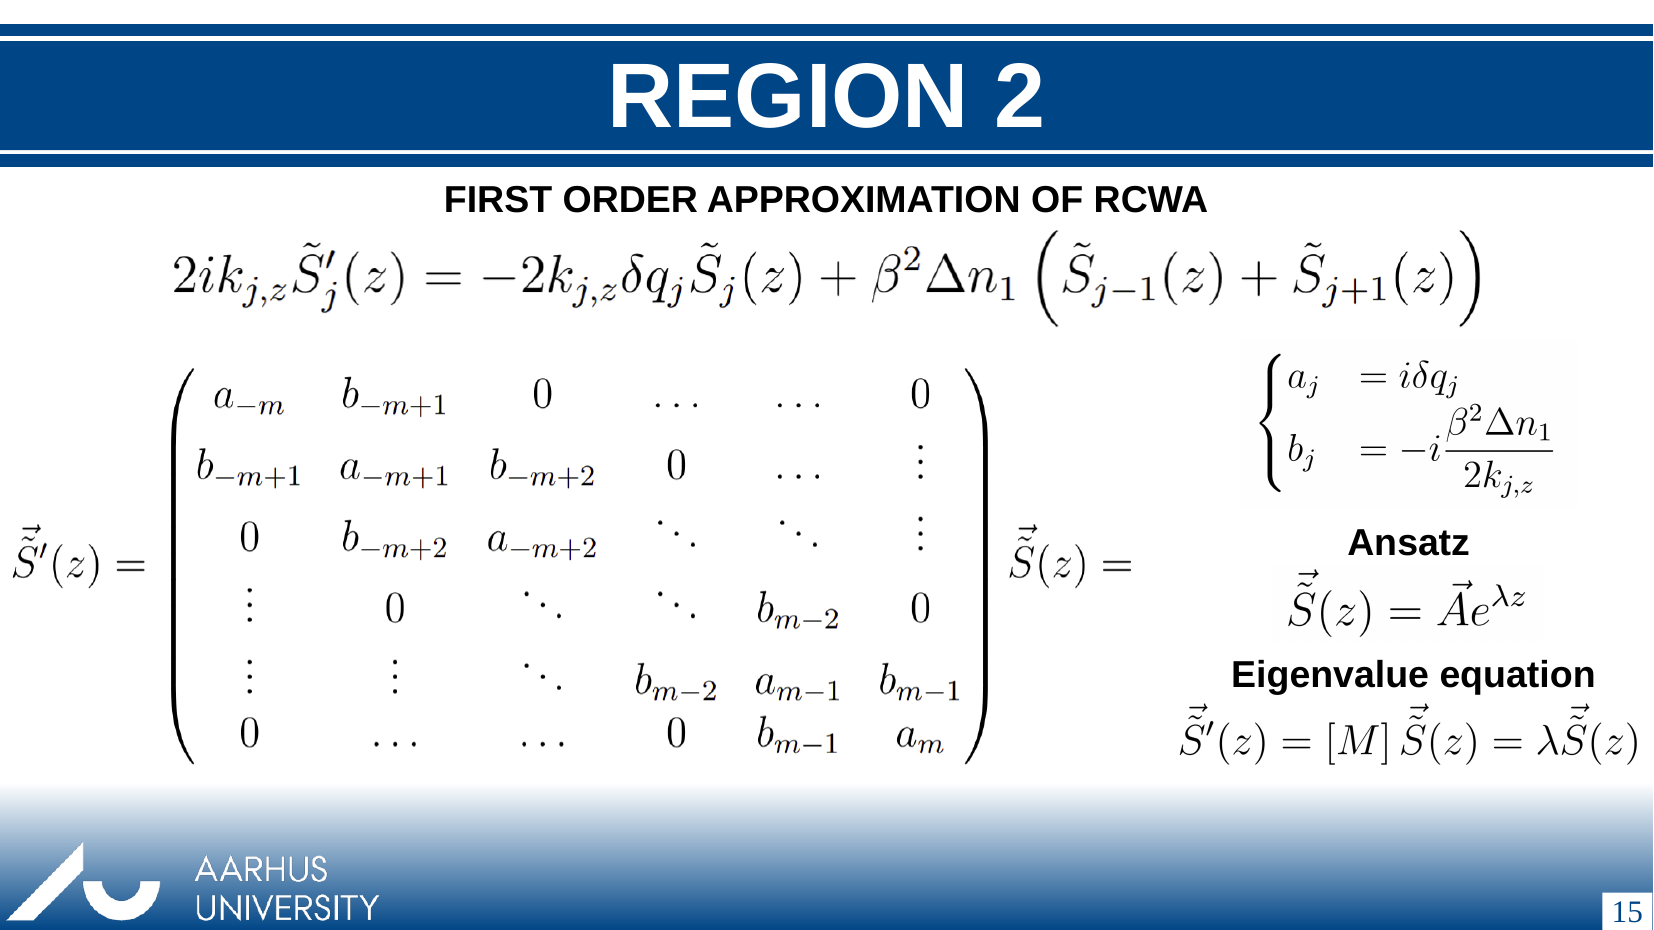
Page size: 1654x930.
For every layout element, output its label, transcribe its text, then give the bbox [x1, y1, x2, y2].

picture [3, 341, 1133, 780]
picture [1240, 339, 1578, 511]
text_box Eigenvalue equation [1216, 646, 1612, 704]
picture [5, 841, 414, 928]
text_box FIRST ORDER APPROXIMATION OF RCWA [429, 171, 1224, 228]
text_box Ansatz [1332, 513, 1485, 571]
picture [159, 221, 1494, 334]
title REGION 2 [0, 41, 1653, 151]
picture [1179, 700, 1638, 766]
picture [1273, 564, 1544, 643]
